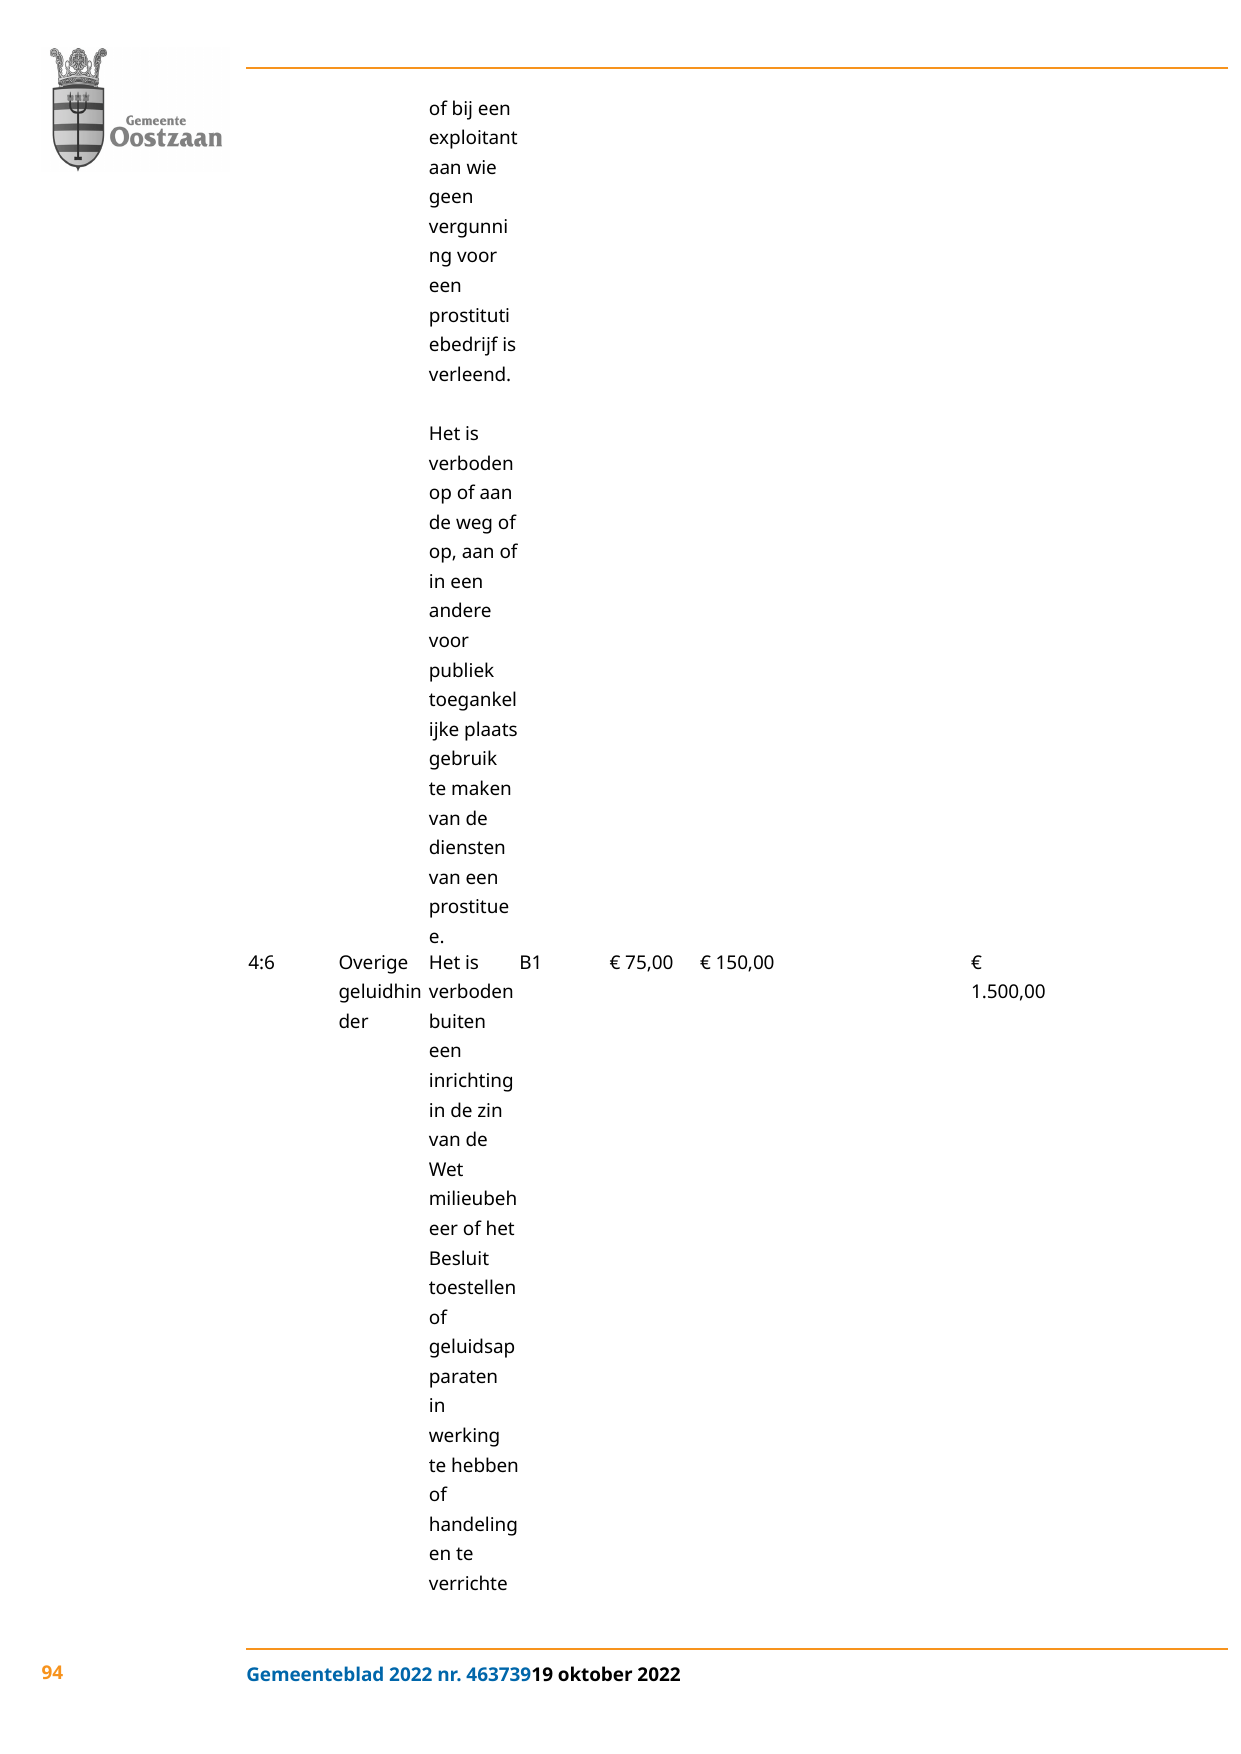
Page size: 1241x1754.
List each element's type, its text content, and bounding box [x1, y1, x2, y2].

picture [41, 47, 231, 172]
table_cell [519, 95, 609, 949]
table_cell B1 [519, 949, 609, 1596]
table_cell of bij een exploitant aan wie geen vergunning voor een prostitutiebedrijf is verleend. Het is verboden op of aan de weg of op, aan of in een andere voor publiek toegankelijke plaats gebruik te maken van de diensten van een prostituee. [429, 95, 519, 949]
table_cell [790, 95, 1061, 949]
table_cell [248, 95, 338, 949]
table_cell € 150,00 [700, 949, 971, 1596]
table_cell [1061, 975, 1152, 1596]
table_cell Overige geluidhinder [338, 949, 429, 1596]
table_cell 4:6 [248, 949, 338, 1596]
table_cell [338, 95, 429, 949]
table_cell Het is verboden buiten een inrichting in de zin van de Wet milieubeheer of het Besluit toestellen of geluidsapparaten in werking te hebben of handelingen te verrichte [429, 949, 519, 1596]
table_cell [700, 95, 790, 949]
table_cell € 75,00 [609, 949, 700, 1596]
table_cell € 1.500,00 [971, 949, 1061, 1596]
table_cell [609, 95, 700, 949]
